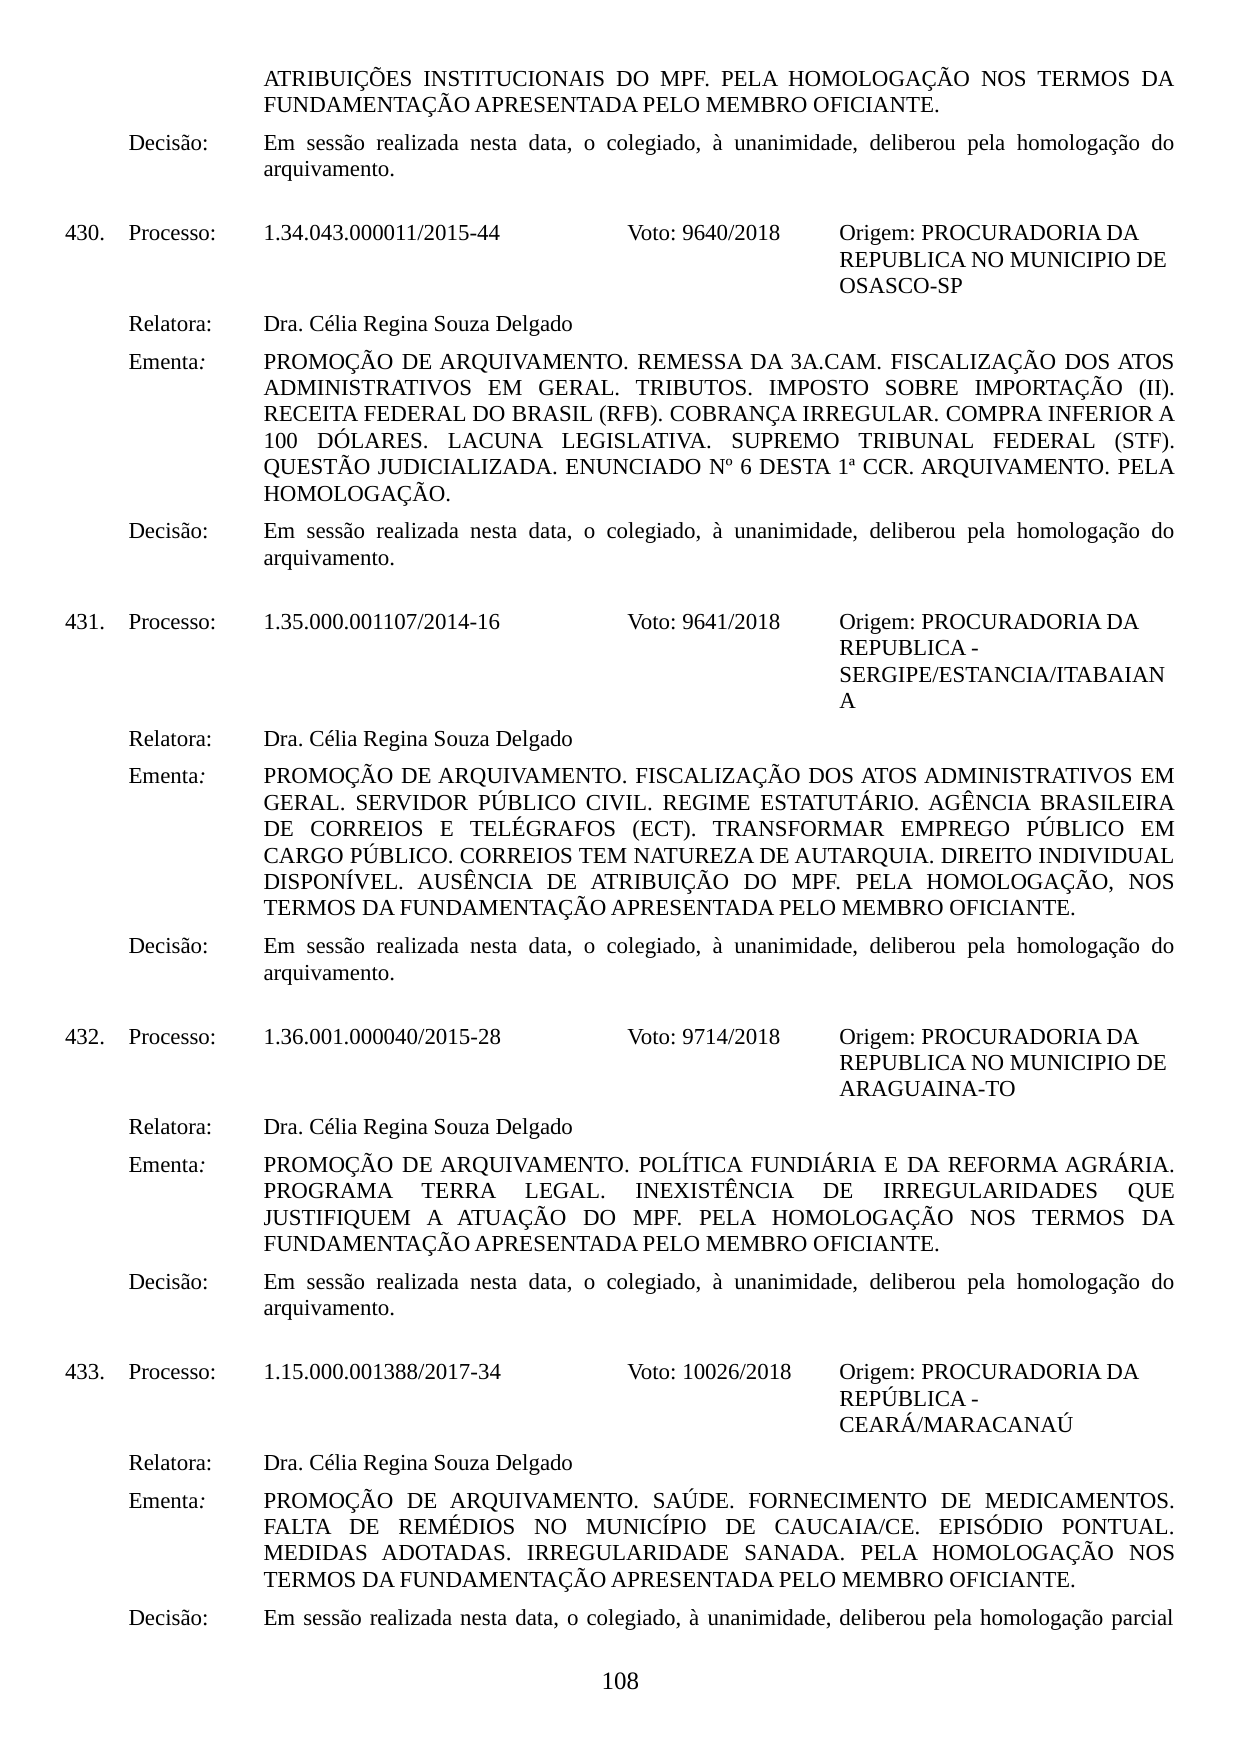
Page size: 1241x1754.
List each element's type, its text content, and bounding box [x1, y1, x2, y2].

table_header Voto: 10026/2018 [621, 1353, 833, 1443]
table_cell Decisão: [123, 926, 257, 991]
table_cell [123, 59, 257, 123]
table_header Origem: PROCURADORIA DA REPÚBLICA - CEARÁ/MARACANAÚ [834, 1353, 1181, 1443]
table_cell Decisão: [123, 512, 257, 576]
table_cell [59, 1481, 123, 1598]
table_header 432. [59, 1017, 123, 1107]
table_cell [59, 1262, 123, 1326]
table_cell Ementa: [123, 1481, 257, 1598]
table_cell Em sessão realizada nesta data, o colegiado, à unanimidade, deliberou pela homologação do arquivamento. [258, 123, 1181, 187]
table_cell PROMOÇÃO DE ARQUIVAMENTO. FISCALIZAÇÃO DOS ATOS ADMINISTRATIVOS EM GERAL. SERVIDOR PÚBLICO CIVIL. REGIME ESTATUTÁRIO. AGÊNCIA BRASILEIRA DE CORREIOS E TELÉGRAFOS (ECT). TRANSFORMAR EMPREGO PÚBLICO EM CARGO PÚBLICO. CORREIOS TEM NATUREZA DE AUTARQUIA. DIREITO INDIVIDUAL DISPONÍVEL. AUSÊNCIA DE ATRIBUIÇÃO DO MPF. PELA HOMOLOGAÇÃO, NOS TERMOS DA FUNDAMENTAÇÃO APRESENTADA PELO MEMBRO OFICIANTE. [258, 757, 1181, 926]
table_cell [59, 926, 123, 991]
table_cell Relatora: [123, 304, 257, 342]
table_cell Ementa: [123, 342, 257, 512]
table_cell Em sessão realizada nesta data, o colegiado, à unanimidade, deliberou pela homologação do arquivamento. [258, 512, 1181, 576]
table_header Voto: 9640/2018 [621, 214, 833, 304]
table_cell Dra. Célia Regina Souza Delgado [258, 719, 1181, 757]
table_cell [59, 123, 123, 187]
table_header Voto: 9714/2018 [621, 1017, 833, 1107]
table_header 1.15.000.001388/2017-34 [258, 1353, 621, 1443]
table_cell Decisão: [123, 1262, 257, 1326]
table_cell Dra. Célia Regina Souza Delgado [258, 304, 1181, 342]
table_cell Relatora: [123, 1108, 257, 1145]
table_header 430. [59, 214, 123, 304]
table_cell [59, 512, 123, 576]
table_header Origem: PROCURADORIA DA REPUBLICA NO MUNICIPIO DE ARAGUAINA-TO [834, 1017, 1181, 1107]
table_header Voto: 9641/2018 [621, 602, 833, 719]
table_cell Ementa: [123, 1145, 257, 1262]
table_cell Decisão: [123, 1598, 257, 1636]
table_header Origem: PROCURADORIA DA REPUBLICA - SERGIPE/ESTANCIA/ITABAIANA [834, 602, 1181, 719]
table_cell [59, 304, 123, 342]
table_cell [59, 719, 123, 757]
table_cell Em sessão realizada nesta data, o colegiado, à unanimidade, deliberou pela homologação parcial [258, 1598, 1181, 1636]
table_header 1.34.043.000011/2015-44 [258, 214, 621, 304]
table_header 433. [59, 1353, 123, 1443]
table_cell [59, 1598, 123, 1636]
table_cell [59, 757, 123, 926]
table_header Processo: [123, 1017, 257, 1107]
table_cell PROMOÇÃO DE ARQUIVAMENTO. POLÍTICA FUNDIÁRIA E DA REFORMA AGRÁRIA. PROGRAMA TERRA LEGAL. INEXISTÊNCIA DE IRREGULARIDADES QUE JUSTIFIQUEM A ATUAÇÃO DO MPF. PELA HOMOLOGAÇÃO NOS TERMOS DA FUNDAMENTAÇÃO APRESENTADA PELO MEMBRO OFICIANTE. [258, 1145, 1181, 1262]
table_cell ATRIBUIÇÕES INSTITUCIONAIS DO MPF. PELA HOMOLOGAÇÃO NOS TERMOS DA FUNDAMENTAÇÃO APRESENTADA PELO MEMBRO OFICIANTE. [258, 59, 1181, 123]
table_header 1.35.000.001107/2014-16 [258, 602, 621, 719]
table_cell Ementa: [123, 757, 257, 926]
table_header Processo: [123, 214, 257, 304]
table_cell Em sessão realizada nesta data, o colegiado, à unanimidade, deliberou pela homologação do arquivamento. [258, 926, 1181, 991]
table_cell Dra. Célia Regina Souza Delgado [258, 1108, 1181, 1145]
table_cell Relatora: [123, 1443, 257, 1481]
table_cell [59, 1108, 123, 1145]
table_header Processo: [123, 602, 257, 719]
table_cell Dra. Célia Regina Souza Delgado [258, 1443, 1181, 1481]
table_header Processo: [123, 1353, 257, 1443]
table_cell PROMOÇÃO DE ARQUIVAMENTO. SAÚDE. FORNECIMENTO DE MEDICAMENTOS. FALTA DE REMÉDIOS NO MUNICÍPIO DE CAUCAIA/CE. EPISÓDIO PONTUAL. MEDIDAS ADOTADAS. IRREGULARIDADE SANADA. PELA HOMOLOGAÇÃO NOS TERMOS DA FUNDAMENTAÇÃO APRESENTADA PELO MEMBRO OFICIANTE. [258, 1481, 1181, 1598]
table_cell [59, 1145, 123, 1262]
table_cell [59, 59, 123, 123]
table_cell PROMOÇÃO DE ARQUIVAMENTO. REMESSA DA 3A.CAM. FISCALIZAÇÃO DOS ATOS ADMINISTRATIVOS EM GERAL. TRIBUTOS. IMPOSTO SOBRE IMPORTAÇÃO (II). RECEITA FEDERAL DO BRASIL (RFB). COBRANÇA IRREGULAR. COMPRA INFERIOR A 100 DÓLARES. LACUNA LEGISLATIVA. SUPREMO TRIBUNAL FEDERAL (STF). QUESTÃO JUDICIALIZADA. ENUNCIADO Nº 6 DESTA 1ª CCR. ARQUIVAMENTO. PELA HOMOLOGAÇÃO. [258, 342, 1181, 512]
table_cell [59, 1443, 123, 1481]
table_cell Em sessão realizada nesta data, o colegiado, à unanimidade, deliberou pela homologação do arquivamento. [258, 1262, 1181, 1326]
table_header 1.36.001.000040/2015-28 [258, 1017, 621, 1107]
table_cell Decisão: [123, 123, 257, 187]
table_header Origem: PROCURADORIA DA REPUBLICA NO MUNICIPIO DE OSASCO-SP [834, 214, 1181, 304]
table_cell Relatora: [123, 719, 257, 757]
table_cell [59, 342, 123, 512]
table_header 431. [59, 602, 123, 719]
